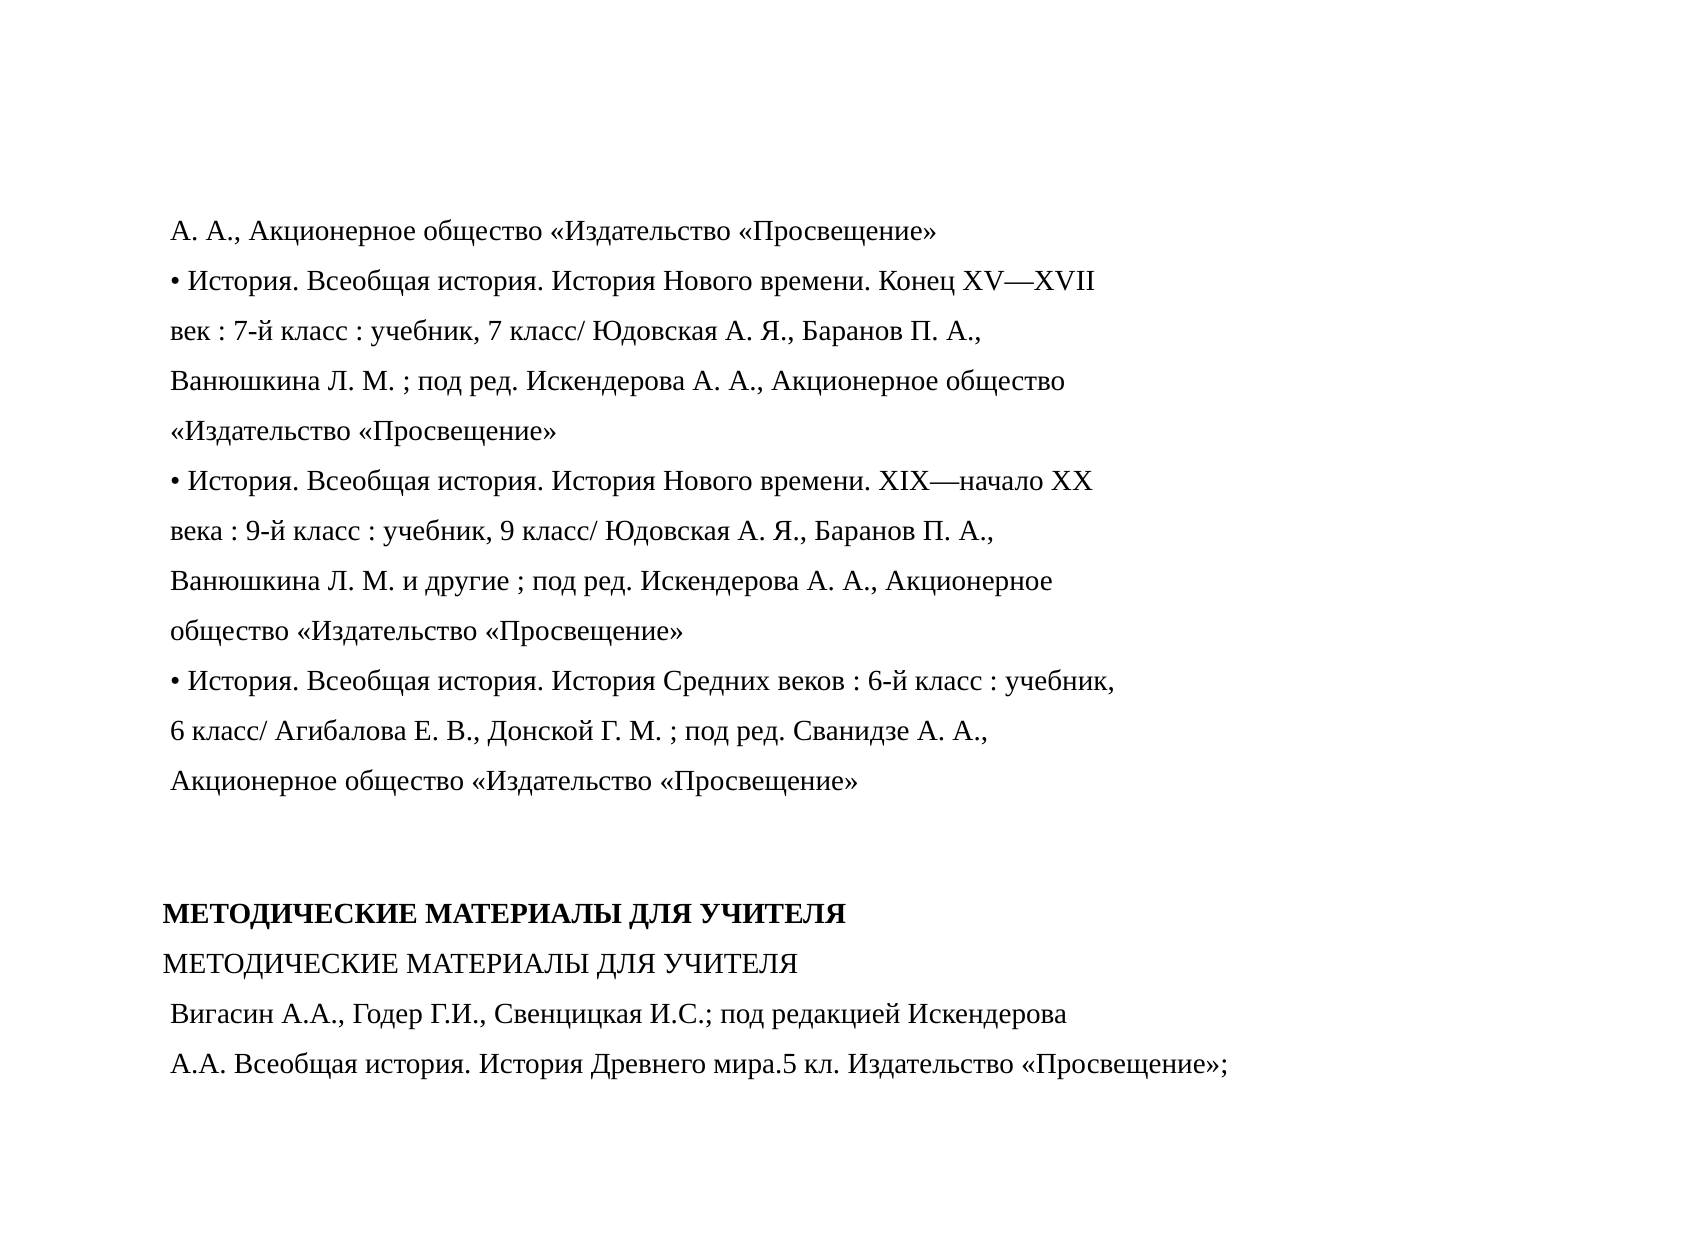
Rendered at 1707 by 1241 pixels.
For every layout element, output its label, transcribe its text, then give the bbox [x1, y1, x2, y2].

text МЕТОДИЧЕСКИЕ МАТЕРИАЛЫ ДЛЯ УЧИТЕЛЯ [162, 883, 1557, 933]
text ​ [162, 850, 1557, 883]
text ​‌МЕТОДИЧЕСКИЕ МАТЕРИАЛЫ ДЛЯ УЧИТЕЛЯ Вигасин А.А., Годер Г.И., Свенцицкая И.С.; под редакцией Искендерова А.А. Всеобщая история. История Древнего мира.5 кл. Издательство «Просвещение»; [162, 933, 1557, 1083]
text ​ А. А., Акционерное общество «Издательство «Просвещение» • История. Всеобщая история. История Нового времени. Конец XV—XVII век : 7-й класс : учебник, 7 класс/ Юдовская А. Я., Баранов П. А., Ванюшкина Л. М. ; под ред. Искендерова А. А., Акционерное общество «Издательство «Просвещение» • История. Всеобщая история. История Нового времени. XIX—начало XX века : 9-й класс : учебник, 9 класс/ Юдовская А. Я., Баранов П. А., Ванюшкина Л. М. и другие ; под ред. Искендерова А. А., Акционерное общество «Издательство «Просвещение» • История. Всеобщая история. История Средних веков : 6-й класс : учебник, 6 класс/ Агибалова Е. В., Донской Г. М. ; под ред. Сванидзе А. А., Акционерное общество «Издательство «Просвещение» ‌ [162, 150, 1557, 850]
